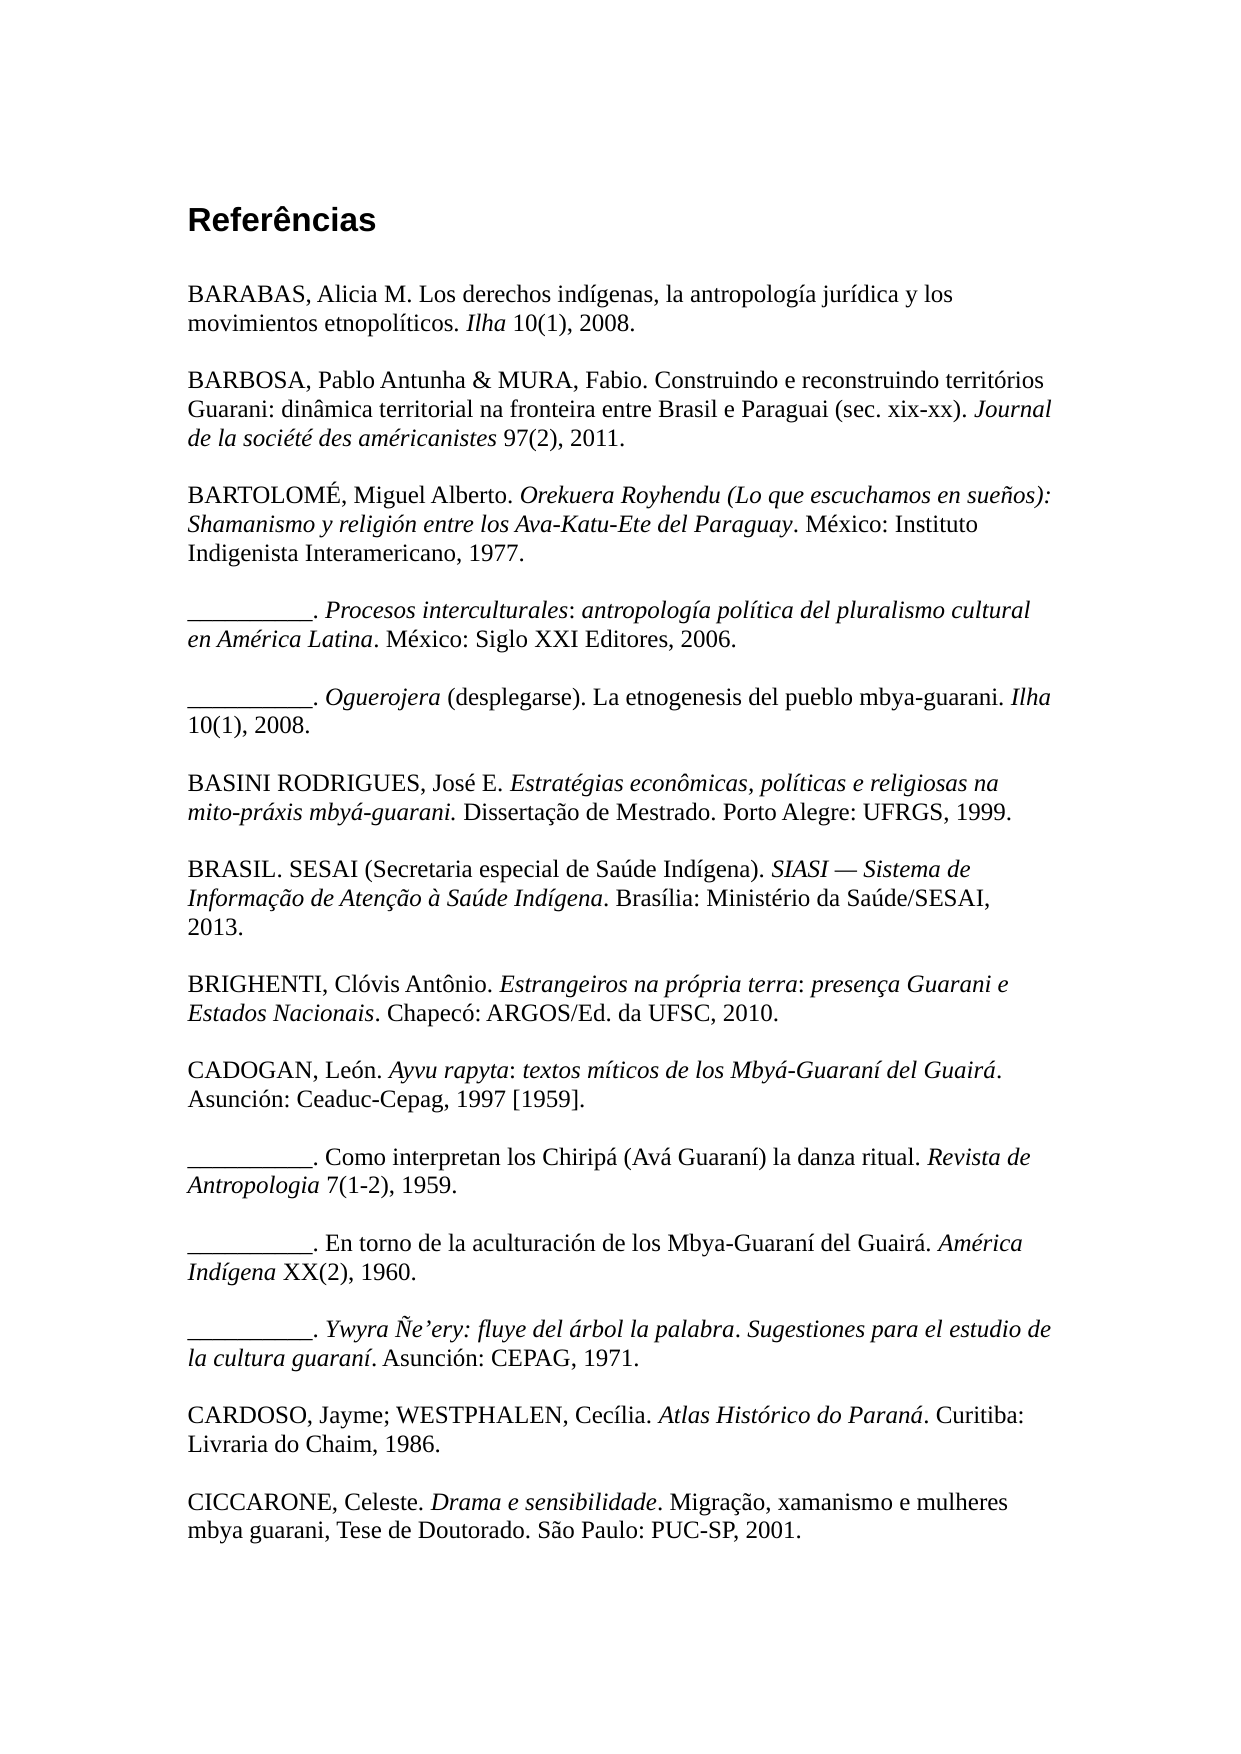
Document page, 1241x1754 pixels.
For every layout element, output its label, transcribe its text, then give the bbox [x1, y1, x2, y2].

text CARDOSO, Jayme; WESTPHALEN, Cecília. Atlas Histórico do Paraná. Curitiba: Livraria do Chaim, 1986. [187, 1401, 1053, 1458]
text Referências [187, 199, 1053, 238]
text BRASIL. SESAI (Secretaria especial de Saúde Indígena). SIASI — Sistema de Informação de Atenção à Saúde Indígena. Brasília: Ministério da Saúde/SESAI, 2013. [187, 854, 1053, 941]
text __________. Procesos interculturales: antropología política del pluralismo cultural en América Latina. México: Siglo XXI Editores, 2006. [187, 596, 1053, 653]
text BARBOSA, Pablo Antunha & MURA, Fabio. Construindo e reconstruindo territórios Guarani: dinâmica territorial na fronteira entre Brasil e Paraguai (sec. xix-xx). Journal de la société des américanistes 97(2), 2011. [187, 366, 1053, 452]
text BARABAS, Alicia M. Los derechos indígenas, la antropología jurídica y los movimientos etnopolíticos. Ilha 10(1), 2008. [187, 279, 1053, 337]
text BASINI RODRIGUES, José E. Estratégias econômicas, políticas e religiosas na mito-práxis mbyá-guarani. Dissertação de Mestrado. Porto Alegre: UFRGS, 1999. [187, 768, 1053, 826]
text BRIGHENTI, Clóvis Antônio. Estrangeiros na própria terra: presença Guarani e Estados Nacionais. Chapecó: ARGOS/Ed. da UFSC, 2010. [187, 969, 1053, 1027]
text CADOGAN, León. Ayvu rapyta: textos míticos de los Mbyá-Guaraní del Guairá. Asunción: Ceaduc-Cepag, 1997 [1959]. [187, 1056, 1053, 1113]
text __________. Oguerojera (desplegarse). La etnogenesis del pueblo mbya-guarani. Ilha 10(1), 2008. [187, 682, 1053, 739]
text BARTOLOMÉ, Miguel Alberto. Orekuera Royhendu (Lo que escuchamos en sueños): Shamanismo y religión entre los Ava-Katu-Ete del Paraguay. México: Instituto Indigenista Interamericano, 1977. [187, 481, 1053, 567]
text __________. Ywyra Ñe’ery: fluye del árbol la palabra. Sugestiones para el estudio de la cultura guaraní. Asunción: CEPAG, 1971. [187, 1314, 1053, 1372]
text __________. Como interpretan los Chiripá (Avá Guaraní) la danza ritual. Revista de Antropologia 7(1-2), 1959. [187, 1142, 1053, 1199]
text CICCARONE, Celeste. Drama e sensibilidade. Migração, xamanismo e mulheres mbya guarani, Tese de Doutorado. São Paulo: PUC-SP, 2001. [187, 1487, 1053, 1544]
text __________. En torno de la aculturación de los Mbya-Guaraní del Guairá. América Indígena XX(2), 1960. [187, 1228, 1053, 1286]
